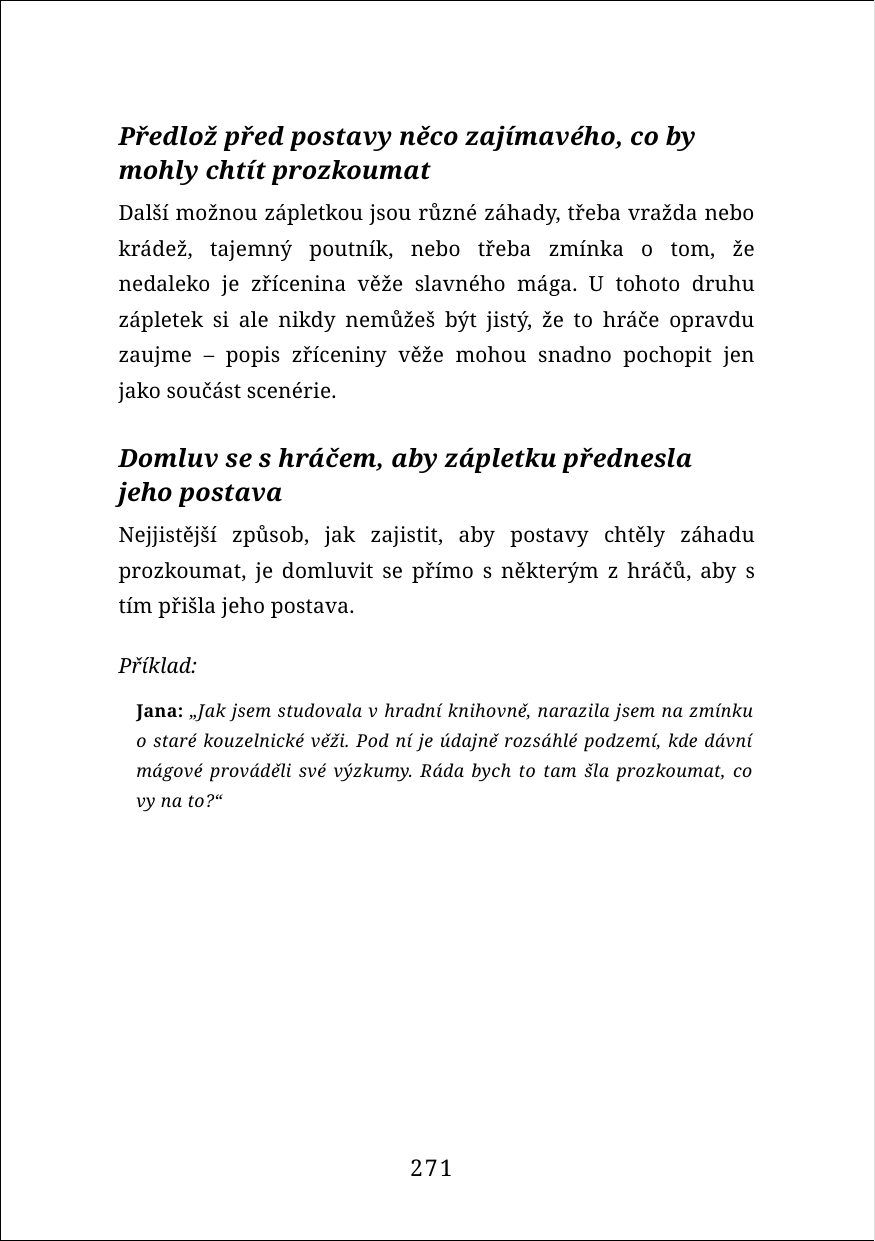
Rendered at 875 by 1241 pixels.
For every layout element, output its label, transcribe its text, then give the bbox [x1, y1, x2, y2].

text Příklad: [118, 651, 756, 679]
subtitle Domluv se s hráčem, aby zápletku přednesla jeho postava [118, 441, 756, 509]
text Nejjistější způsob, jak zajistit, aby postavy chtěly záhadu prozkoumat, je domluvit se přímo s některým z hráčů, aby s tím přišla jeho postava. [118, 521, 756, 620]
text Další možnou zápletkou jsou různé záhady, třeba vražda nebo krádež, tajemný poutník, nebo třeba zmínka o tom, že nedaleko je zřícenina věže slavného mága. U tohoto druhu zápletek si ale nikdy nemůžeš být jistý, že to hráče opravdu zaujme – popis zříceniny věže mohou snadno pochopit jen jako součást scenérie. [118, 198, 756, 404]
subtitle Předlož před postavy něco zajímavého, co by mohly chtít prozkoumat [118, 118, 756, 186]
text Jana: „Jak jsem studovala v hradní knihovně, narazila jsem na zmínku o staré kouzelnické věži. Pod ní je údajně rozsáhlé podzemí, kde dávní mágové prováděli své výzkumy. Ráda bych to tam šla prozkoumat, co vy na to?“ [136, 698, 756, 813]
